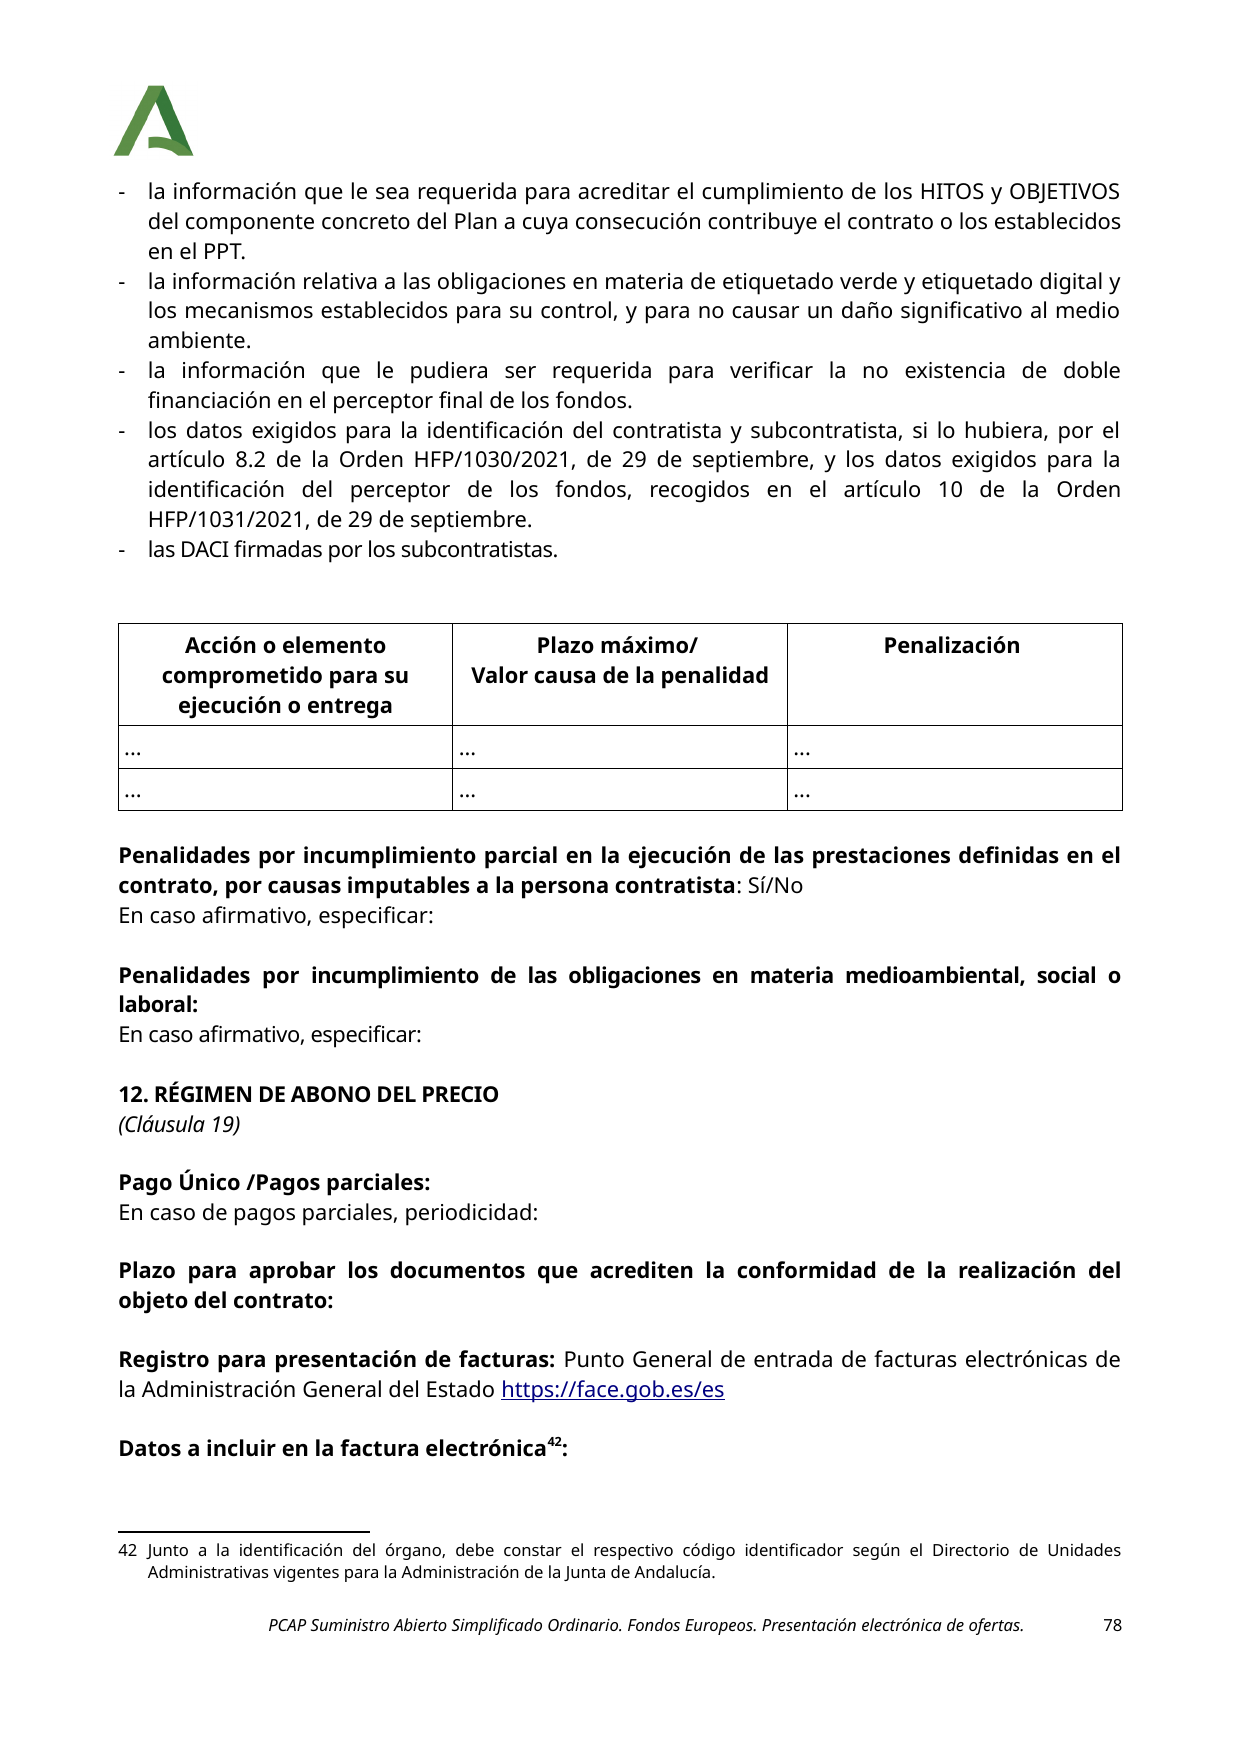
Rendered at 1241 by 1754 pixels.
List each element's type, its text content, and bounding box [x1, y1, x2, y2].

text Pago Único /Pagos parciales: [118, 1167, 1122, 1197]
text En caso afirmativo, especificar: [118, 900, 1122, 930]
text En caso de pagos parciales, periodicidad: [118, 1197, 1122, 1227]
text Plazo para aprobar los documentos que acrediten la conformidad de la realización del objeto del contrato: [118, 1256, 1122, 1315]
text Penalidades por incumplimiento de las obligaciones en materia medioambiental, social o laboral: [118, 960, 1122, 1019]
table_header Plazo máximo/ Valor causa de la penalidad [453, 624, 787, 725]
text 12. RÉGIMEN DE ABONO DEL PRECIO [118, 1079, 1122, 1109]
text Datos a incluir en la factura electrónica: [118, 1433, 1122, 1463]
text - la información que le pudiera ser requerida para verificar la no existencia de doble financiación en el perceptor final de los fondos. [118, 355, 1122, 415]
text Penalidades por incumplimiento parcial en la ejecución de las prestaciones definidas en el contrato, por causas imputables a la persona contratista: Sí/No [118, 841, 1122, 900]
text En caso afirmativo, especificar: [118, 1019, 1122, 1049]
text - la información que le sea requerida para acreditar el cumplimiento de los HITOS y OBJETIVOS del componente concreto del Plan a cuya consecución contribuye el contrato o los establecidos en el PPT. [118, 176, 1122, 266]
table_header Penalización [788, 624, 1122, 725]
text Junto a la identificación del órgano, debe constar el respectivo código identificador según el Directorio de Unidades Administrativas vigentes para la Administración de la Junta de Andalucía. [118, 1538, 1122, 1584]
picture [109, 81, 198, 160]
text Registro para presentación de facturas: Punto General de entrada de facturas electrónicas de la Administración General del Estado https://face.gob.es/es [118, 1344, 1122, 1403]
table_cell ... [453, 726, 787, 767]
text - la información relativa a las obligaciones en materia de etiquetado verde y etiquetado digital y los mecanismos establecidos para su control, y para no causar un daño significativo al medio ambiente. [118, 266, 1122, 355]
text - los datos exigidos para la identificación del contratista y subcontratista, si lo hubiera, por el artículo 8.2 de la Orden HFP/1030/2021, de 29 de septiembre, y los datos exigidos para la identificación del perceptor de los fondos, recogidos en el artículo 10 de la Orden HFP/1031/2021, de 29 de septiembre. [118, 415, 1122, 534]
table_cell ... [453, 769, 787, 810]
text - las DACI firmadas por los subcontratistas. [118, 534, 1122, 564]
table_cell ... [788, 769, 1122, 810]
text (Cláusula 19) [118, 1109, 1122, 1138]
table_cell ... [119, 726, 452, 767]
table_cell ... [119, 769, 452, 810]
table_cell ... [788, 726, 1122, 767]
table_header Acción o elemento comprometido para su ejecución o entrega [119, 624, 452, 725]
